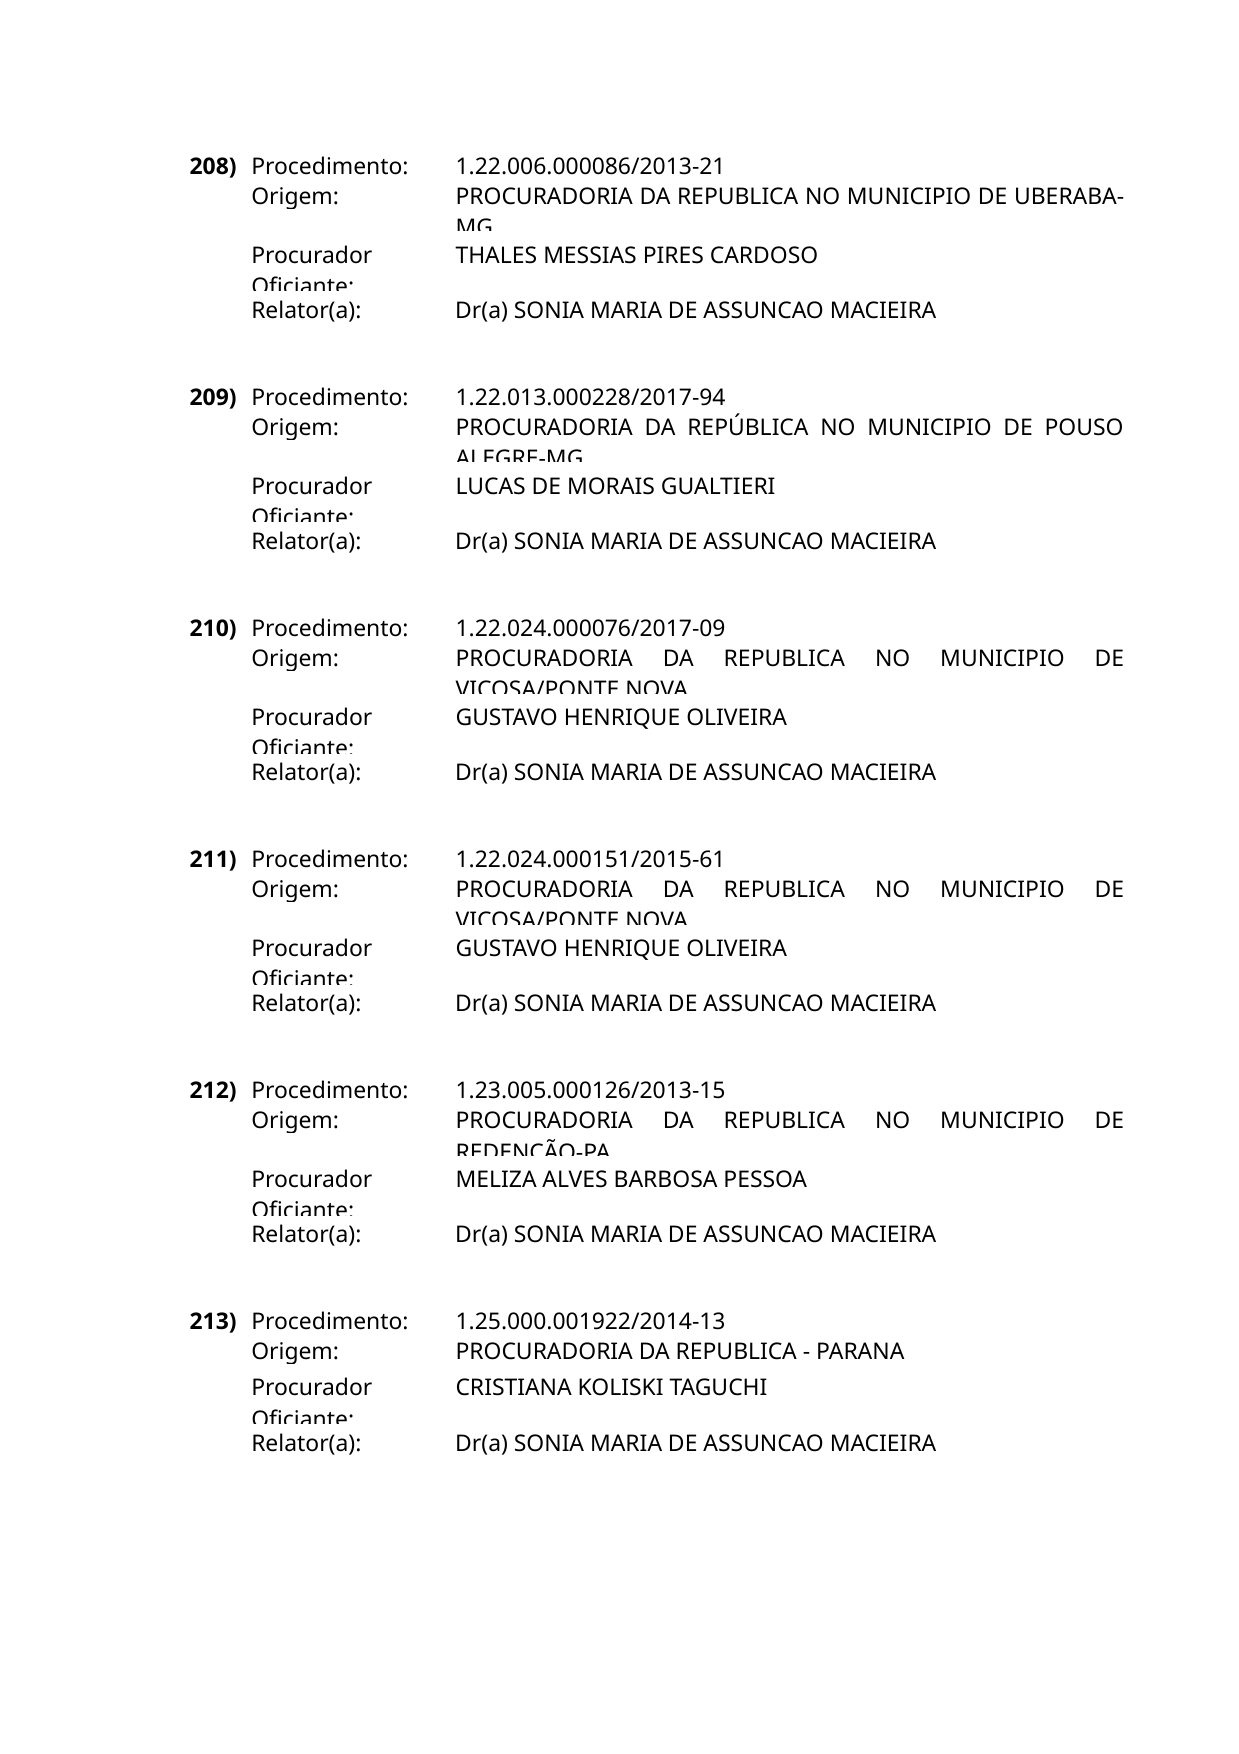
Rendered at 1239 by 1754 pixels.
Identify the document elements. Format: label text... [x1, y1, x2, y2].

table_cell [1125, 1305, 1239, 1334]
table_cell Procurador Oficiante: [251, 932, 455, 984]
table_cell 1.22.006.000086/2013-21 [455, 150, 1124, 178]
table_cell Procedimento: [251, 612, 455, 641]
table_cell [455, 1155, 1124, 1163]
table_cell [189, 786, 251, 843]
table_cell [0, 873, 189, 902]
table_cell Procedimento: [251, 381, 455, 409]
table_cell [1125, 555, 1239, 612]
table_cell [0, 642, 189, 671]
table_cell [0, 902, 189, 924]
table_cell LUCAS DE MORAIS GUALTIERI [455, 470, 1124, 521]
table_cell [0, 693, 189, 701]
table_cell [251, 462, 455, 469]
table_cell Procedimento: [251, 843, 455, 872]
table_cell [1125, 440, 1239, 462]
table_cell [0, 756, 189, 786]
table_cell [189, 924, 251, 932]
table_cell [0, 1335, 189, 1364]
table_cell 211) [189, 843, 251, 872]
table_cell [455, 555, 1124, 612]
table_cell [455, 924, 1124, 932]
table_cell [1125, 612, 1239, 641]
table_cell Origem: [251, 1104, 455, 1133]
table_cell [189, 1335, 251, 1364]
table_header Relator(a): [251, 294, 455, 323]
table_cell [0, 525, 189, 555]
table_cell [0, 843, 189, 872]
table_cell [189, 525, 251, 555]
table_cell Origem: [251, 411, 455, 439]
table_cell [1125, 1371, 1239, 1422]
table_cell [189, 470, 251, 521]
table_header Relator(a): [251, 987, 455, 1016]
table_cell [251, 1155, 455, 1163]
table_cell [1125, 1017, 1239, 1074]
table_cell [189, 180, 251, 208]
table_cell [1125, 1133, 1239, 1155]
table_cell [1125, 786, 1239, 843]
table_cell 213) [189, 1305, 251, 1334]
table_cell [1125, 873, 1239, 902]
table_cell [1125, 1364, 1239, 1371]
table_cell [1125, 1218, 1239, 1248]
table_cell [189, 1364, 251, 1371]
table_header Dr(a) SONIA MARIA DE ASSUNCAO MACIEIRA [455, 294, 1122, 323]
table_cell [0, 209, 189, 231]
table_cell [189, 411, 251, 439]
table_header [189, 0, 251, 150]
table_cell [251, 924, 455, 932]
table_cell [189, 642, 251, 671]
table_cell [1125, 150, 1239, 178]
table_cell [1125, 1335, 1239, 1364]
table_cell [189, 1218, 251, 1248]
table_cell [251, 1017, 455, 1074]
table_cell [0, 671, 189, 693]
table_cell Procedimento: [251, 150, 455, 178]
table_cell [1125, 1248, 1239, 1305]
table_cell [0, 1305, 189, 1334]
table_header [0, 0, 189, 150]
table_cell Procedimento: [251, 1305, 455, 1334]
table_cell CRISTIANA KOLISKI TAGUCHI [455, 1371, 1124, 1422]
table_cell [455, 1248, 1124, 1305]
table_cell [189, 1371, 251, 1422]
table_cell [1125, 411, 1239, 439]
table_cell [455, 1364, 1124, 1371]
table_cell PROCURADORIA DA REPÚBLICA NO MUNICIPIO DE POUSO ALEGRE-MG [455, 411, 1124, 462]
table_cell [0, 786, 189, 843]
table_cell [1125, 239, 1239, 289]
table_cell [0, 1218, 189, 1248]
table_cell [189, 671, 251, 693]
table_cell [1125, 642, 1239, 671]
table_cell Procurador Oficiante: [251, 239, 455, 291]
table_cell [0, 1104, 189, 1133]
table_header Relator(a): [251, 756, 455, 785]
table_cell [251, 902, 455, 924]
table_cell [1125, 1155, 1239, 1163]
table_cell [251, 231, 455, 238]
table_cell [189, 1163, 251, 1214]
table_cell [0, 440, 189, 462]
table_cell [0, 924, 189, 932]
table_header Dr(a) SONIA MARIA DE ASSUNCAO MACIEIRA [455, 1427, 1122, 1455]
table_cell [1125, 525, 1239, 555]
table_cell [0, 150, 189, 178]
table_cell [1125, 324, 1239, 381]
table_cell [1125, 180, 1239, 208]
table_cell [189, 902, 251, 924]
table_cell [0, 1248, 189, 1305]
table_cell GUSTAVO HENRIQUE OLIVEIRA [455, 701, 1124, 752]
table_cell [1125, 924, 1239, 932]
table_header [1125, 0, 1239, 150]
table_cell [251, 693, 455, 701]
table_cell GUSTAVO HENRIQUE OLIVEIRA [455, 932, 1124, 983]
table_cell PROCURADORIA DA REPUBLICA NO MUNICIPIO DE REDENÇÃO-PA [455, 1104, 1124, 1155]
table_cell [0, 932, 189, 983]
table_cell [0, 294, 189, 324]
table_cell 209) [189, 381, 251, 409]
table_cell [1125, 1427, 1239, 1457]
table_cell [0, 231, 189, 238]
table_cell [189, 440, 251, 462]
table_cell [1125, 843, 1239, 872]
table_cell [251, 209, 455, 231]
table_cell [0, 1163, 189, 1214]
table_cell [1125, 470, 1239, 521]
table_cell [1125, 671, 1239, 693]
table_cell [1125, 693, 1239, 701]
table_cell [1125, 701, 1239, 752]
table_cell [189, 324, 251, 381]
table_cell [1125, 902, 1239, 924]
table_cell [0, 1427, 189, 1457]
table_cell [189, 756, 251, 786]
table_cell [0, 1133, 189, 1155]
table_cell [1125, 756, 1239, 786]
table_cell MELIZA ALVES BARBOSA PESSOA [455, 1163, 1124, 1214]
table_cell [1125, 1163, 1239, 1214]
table_cell [455, 462, 1124, 469]
table_cell Procedimento: [251, 1074, 455, 1103]
table_cell Procurador Oficiante: [251, 1163, 455, 1215]
table_cell [0, 470, 189, 521]
table_cell [455, 324, 1124, 381]
table_cell [455, 786, 1124, 843]
table_cell Procurador Oficiante: [251, 470, 455, 522]
table_cell 1.22.013.000228/2017-94 [455, 381, 1124, 409]
table_cell PROCURADORIA DA REPUBLICA NO MUNICIPIO DE UBERABA-MG [455, 180, 1124, 231]
table_cell [1125, 462, 1239, 469]
table_cell Origem: [251, 873, 455, 902]
table_cell 1.23.005.000126/2013-15 [455, 1074, 1124, 1103]
table_cell [0, 324, 189, 381]
table_cell [455, 693, 1124, 701]
table_cell [189, 239, 251, 289]
table_header Relator(a): [251, 1427, 455, 1455]
table_cell [0, 1364, 189, 1371]
table_cell 208) [189, 150, 251, 178]
table_cell [0, 701, 189, 752]
table_cell PROCURADORIA DA REPUBLICA NO MUNICIPIO DE VIÇOSA/PONTE NOVA [455, 642, 1124, 693]
table_cell [455, 1017, 1124, 1074]
table_header Relator(a): [251, 525, 455, 554]
table_header [251, 0, 455, 150]
table_header Dr(a) SONIA MARIA DE ASSUNCAO MACIEIRA [455, 756, 1122, 785]
table_cell [0, 612, 189, 641]
table_cell [1125, 381, 1239, 409]
table_cell [189, 231, 251, 238]
table_cell [189, 1017, 251, 1074]
table_cell 1.22.024.000151/2015-61 [455, 843, 1124, 872]
table_cell [251, 1364, 455, 1371]
table_cell [0, 555, 189, 612]
table_cell [251, 1133, 455, 1155]
table_cell [189, 462, 251, 469]
table_cell 1.25.000.001922/2014-13 [455, 1305, 1124, 1334]
table_header Dr(a) SONIA MARIA DE ASSUNCAO MACIEIRA [455, 525, 1122, 554]
table_header [455, 0, 1124, 150]
table_cell [251, 555, 455, 612]
table_cell Origem: [251, 642, 455, 671]
table_cell [0, 381, 189, 409]
table_cell [0, 239, 189, 289]
table_cell [251, 671, 455, 693]
table_cell [251, 786, 455, 843]
table_cell [0, 1371, 189, 1422]
table_cell [0, 987, 189, 1017]
table_cell [251, 324, 455, 381]
table_cell [0, 411, 189, 439]
table_cell 1.22.024.000076/2017-09 [455, 612, 1124, 641]
table_header Dr(a) SONIA MARIA DE ASSUNCAO MACIEIRA [455, 1218, 1122, 1247]
table_cell [1125, 932, 1239, 983]
table_cell 210) [189, 612, 251, 641]
table_cell [455, 231, 1124, 238]
table_cell Origem: [251, 1335, 455, 1364]
table_cell Procurador Oficiante: [251, 701, 455, 753]
table_cell [189, 932, 251, 983]
table_cell [1125, 1104, 1239, 1133]
table_cell [0, 1155, 189, 1163]
table_cell PROCURADORIA DA REPUBLICA - PARANA [455, 1335, 1124, 1364]
table_cell 212) [189, 1074, 251, 1103]
table_cell [189, 1104, 251, 1133]
table_cell [1125, 1074, 1239, 1103]
table_cell [189, 209, 251, 231]
table_cell [189, 987, 251, 1017]
table_cell [189, 693, 251, 701]
table_cell PROCURADORIA DA REPUBLICA NO MUNICIPIO DE VIÇOSA/PONTE NOVA [455, 873, 1124, 924]
table_cell [251, 1248, 455, 1305]
table_cell [1125, 209, 1239, 231]
table_cell [189, 1427, 251, 1457]
table_cell [1125, 294, 1239, 324]
table_cell THALES MESSIAS PIRES CARDOSO [455, 239, 1124, 289]
table_cell [0, 1074, 189, 1103]
table_header Dr(a) SONIA MARIA DE ASSUNCAO MACIEIRA [455, 987, 1122, 1016]
table_cell [189, 294, 251, 324]
table_cell [189, 701, 251, 752]
table_cell Origem: [251, 180, 455, 208]
table_cell [0, 1017, 189, 1074]
table_cell [1125, 987, 1239, 1017]
table_cell [0, 180, 189, 208]
table_cell [189, 1248, 251, 1305]
table_cell [189, 873, 251, 902]
table_cell Procurador Oficiante: [251, 1371, 455, 1424]
table_cell [0, 462, 189, 469]
table_cell [251, 440, 455, 462]
table_cell [1125, 231, 1239, 238]
table_cell [189, 1155, 251, 1163]
table_cell [189, 555, 251, 612]
table_cell [189, 1133, 251, 1155]
table_header Relator(a): [251, 1218, 455, 1247]
